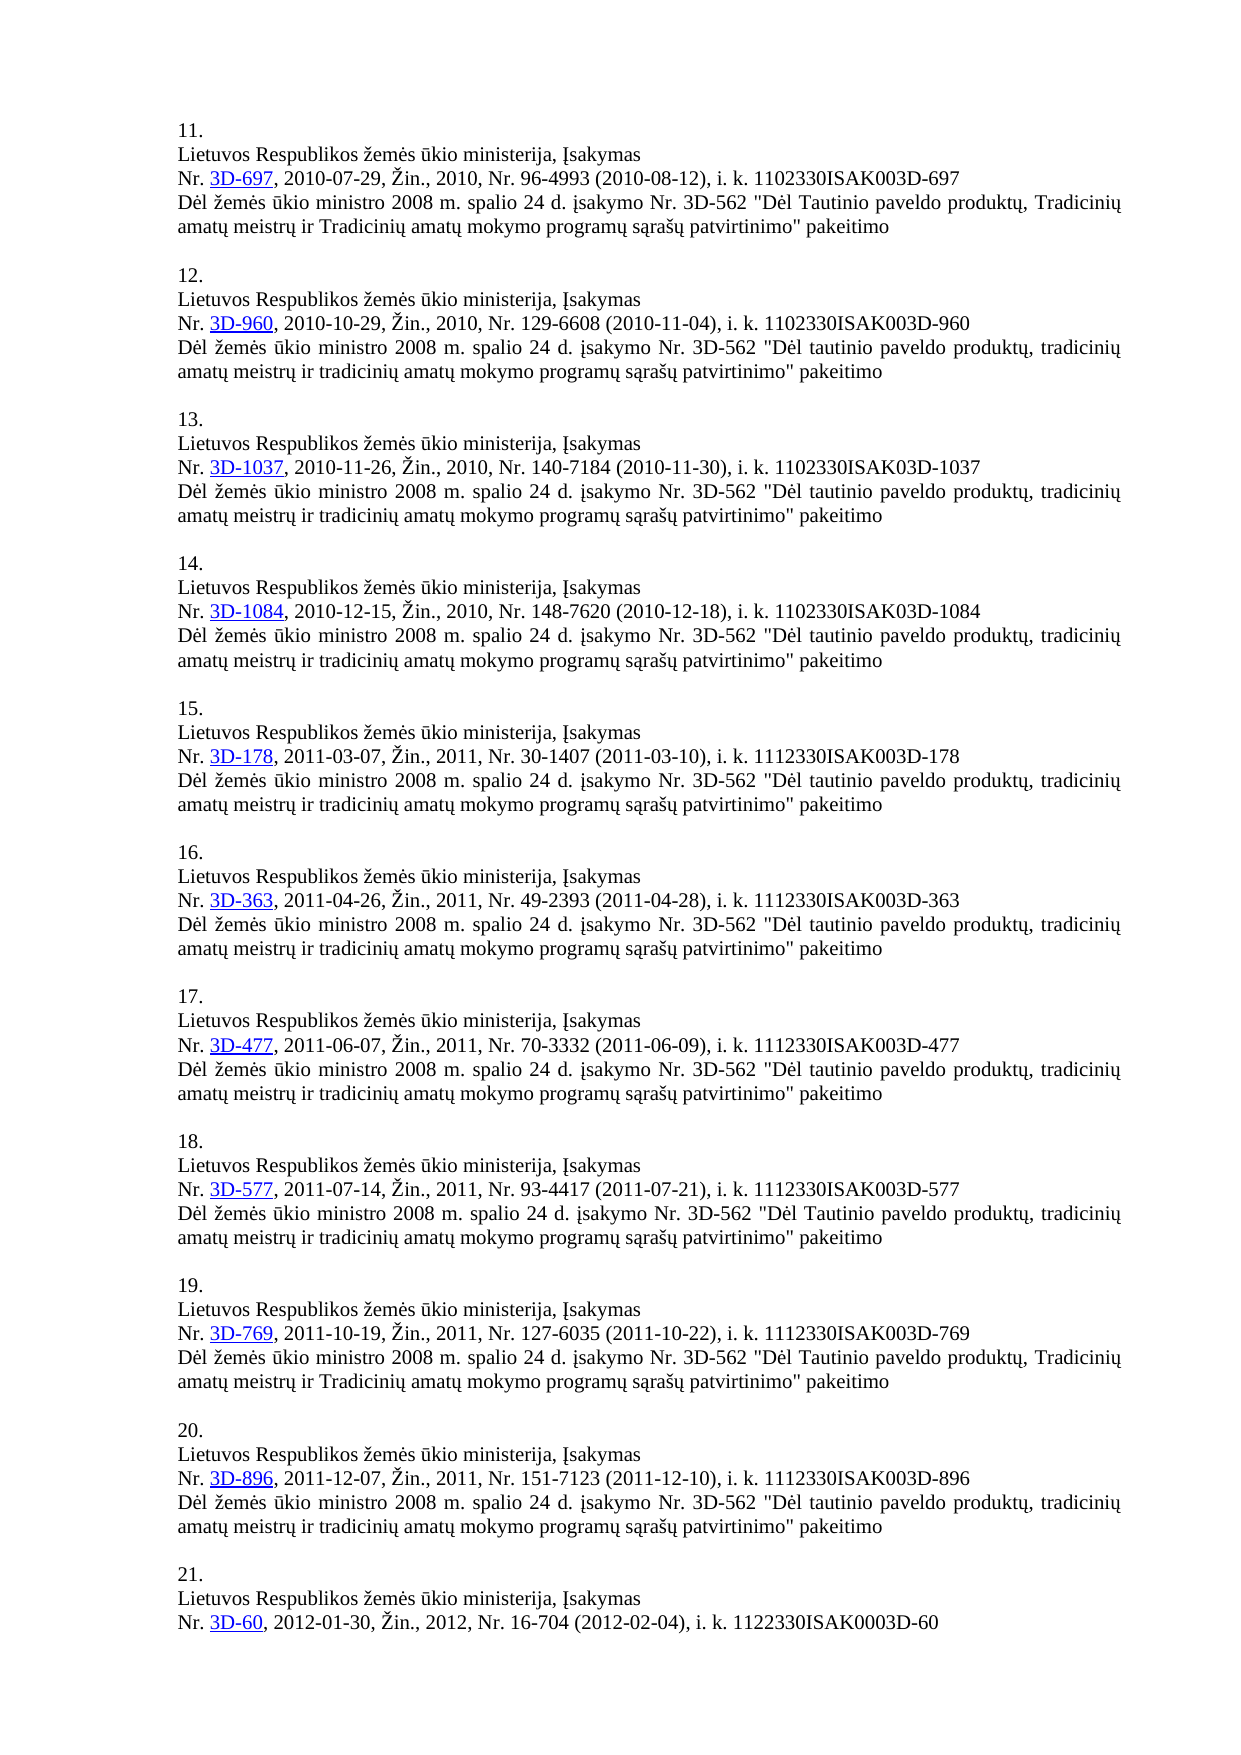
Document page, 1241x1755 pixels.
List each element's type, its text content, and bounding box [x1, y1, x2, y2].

text Nr. 3D-577, 2011-07-14, Žin., 2011, Nr. 93-4417 (2011-07-21), i. k. 1112330ISAK003D-577 [177, 1177, 1122, 1201]
text Dėl žemės ūkio ministro 2008 m. spalio 24 d. įsakymo Nr. 3D-562 "Dėl tautinio paveldo produktų, tradicinių amatų meistrų ir tradicinių amatų mokymo programų sąrašų patvirtinimo" pakeitimo [177, 335, 1122, 383]
text Nr. 3D-769, 2011-10-19, Žin., 2011, Nr. 127-6035 (2011-10-22), i. k. 1112330ISAK003D-769 [177, 1321, 1122, 1345]
text Dėl žemės ūkio ministro 2008 m. spalio 24 d. įsakymo Nr. 3D-562 "Dėl tautinio paveldo produktų, tradicinių amatų meistrų ir tradicinių amatų mokymo programų sąrašų patvirtinimo" pakeitimo [177, 623, 1122, 672]
text Dėl žemės ūkio ministro 2008 m. spalio 24 d. įsakymo Nr. 3D-562 "Dėl tautinio paveldo produktų, tradicinių amatų meistrų ir tradicinių amatų mokymo programų sąrašų patvirtinimo" pakeitimo [177, 1057, 1122, 1105]
text 17. [177, 984, 1122, 1008]
text Dėl žemės ūkio ministro 2008 m. spalio 24 d. įsakymo Nr. 3D-562 "Dėl Tautinio paveldo produktų, tradicinių amatų meistrų ir tradicinių amatų mokymo programų sąrašų patvirtinimo" pakeitimo [177, 1201, 1122, 1249]
text Dėl žemės ūkio ministro 2008 m. spalio 24 d. įsakymo Nr. 3D-562 "Dėl tautinio paveldo produktų, tradicinių amatų meistrų ir tradicinių amatų mokymo programų sąrašų patvirtinimo" pakeitimo [177, 1490, 1122, 1538]
text Nr. 3D-477, 2011-06-07, Žin., 2011, Nr. 70-3332 (2011-06-09), i. k. 1112330ISAK003D-477 [177, 1032, 1122, 1057]
text Lietuvos Respublikos žemės ūkio ministerija, Įsakymas [177, 142, 1122, 166]
text Nr. 3D-178, 2011-03-07, Žin., 2011, Nr. 30-1407 (2011-03-10), i. k. 1112330ISAK003D-178 [177, 744, 1122, 768]
text Lietuvos Respublikos žemės ūkio ministerija, Įsakymas [177, 1008, 1122, 1032]
text 19. [177, 1273, 1122, 1297]
text 16. [177, 840, 1122, 864]
text Nr. 3D-1037, 2010-11-26, Žin., 2010, Nr. 140-7184 (2010-11-30), i. k. 1102330ISAK03D-1037 [177, 455, 1122, 479]
text Nr. 3D-960, 2010-10-29, Žin., 2010, Nr. 129-6608 (2010-11-04), i. k. 1102330ISAK003D-960 [177, 311, 1122, 335]
text Lietuvos Respublikos žemės ūkio ministerija, Įsakymas [177, 575, 1122, 599]
text Dėl žemės ūkio ministro 2008 m. spalio 24 d. įsakymo Nr. 3D-562 "Dėl tautinio paveldo produktų, tradicinių amatų meistrų ir tradicinių amatų mokymo programų sąrašų patvirtinimo" pakeitimo [177, 768, 1122, 816]
text 21. [177, 1562, 1122, 1586]
text Dėl žemės ūkio ministro 2008 m. spalio 24 d. įsakymo Nr. 3D-562 "Dėl tautinio paveldo produktų, tradicinių amatų meistrų ir tradicinių amatų mokymo programų sąrašų patvirtinimo" pakeitimo [177, 912, 1122, 960]
text 18. [177, 1129, 1122, 1153]
text Nr. 3D-896, 2011-12-07, Žin., 2011, Nr. 151-7123 (2011-12-10), i. k. 1112330ISAK003D-896 [177, 1466, 1122, 1490]
text 20. [177, 1417, 1122, 1442]
text Dėl žemės ūkio ministro 2008 m. spalio 24 d. įsakymo Nr. 3D-562 "Dėl Tautinio paveldo produktų, Tradicinių amatų meistrų ir Tradicinių amatų mokymo programų sąrašų patvirtinimo" pakeitimo [177, 1345, 1122, 1393]
text Dėl žemės ūkio ministro 2008 m. spalio 24 d. įsakymo Nr. 3D-562 "Dėl Tautinio paveldo produktų, Tradicinių amatų meistrų ir Tradicinių amatų mokymo programų sąrašų patvirtinimo" pakeitimo [177, 190, 1122, 238]
text Nr. 3D-1084, 2010-12-15, Žin., 2010, Nr. 148-7620 (2010-12-18), i. k. 1102330ISAK03D-1084 [177, 599, 1122, 623]
text Lietuvos Respublikos žemės ūkio ministerija, Įsakymas [177, 864, 1122, 888]
text 13. [177, 407, 1122, 431]
text Lietuvos Respublikos žemės ūkio ministerija, Įsakymas [177, 1297, 1122, 1321]
text Lietuvos Respublikos žemės ūkio ministerija, Įsakymas [177, 1153, 1122, 1177]
text Lietuvos Respublikos žemės ūkio ministerija, Įsakymas [177, 287, 1122, 311]
text Nr. 3D-60, 2012-01-30, Žin., 2012, Nr. 16-704 (2012-02-04), i. k. 1122330ISAK0003D-60 [177, 1610, 1122, 1634]
text Lietuvos Respublikos žemės ūkio ministerija, Įsakymas [177, 431, 1122, 455]
text 15. [177, 696, 1122, 720]
text Lietuvos Respublikos žemės ūkio ministerija, Įsakymas [177, 1586, 1122, 1610]
text Nr. 3D-363, 2011-04-26, Žin., 2011, Nr. 49-2393 (2011-04-28), i. k. 1112330ISAK003D-363 [177, 888, 1122, 912]
text Lietuvos Respublikos žemės ūkio ministerija, Įsakymas [177, 1442, 1122, 1466]
text 12. [177, 262, 1122, 287]
text 14. [177, 551, 1122, 575]
text Dėl žemės ūkio ministro 2008 m. spalio 24 d. įsakymo Nr. 3D-562 "Dėl tautinio paveldo produktų, tradicinių amatų meistrų ir tradicinių amatų mokymo programų sąrašų patvirtinimo" pakeitimo [177, 479, 1122, 527]
text 11. [177, 118, 1122, 142]
text Lietuvos Respublikos žemės ūkio ministerija, Įsakymas [177, 720, 1122, 744]
text Nr. 3D-697, 2010-07-29, Žin., 2010, Nr. 96-4993 (2010-08-12), i. k. 1102330ISAK003D-697 [177, 166, 1122, 190]
